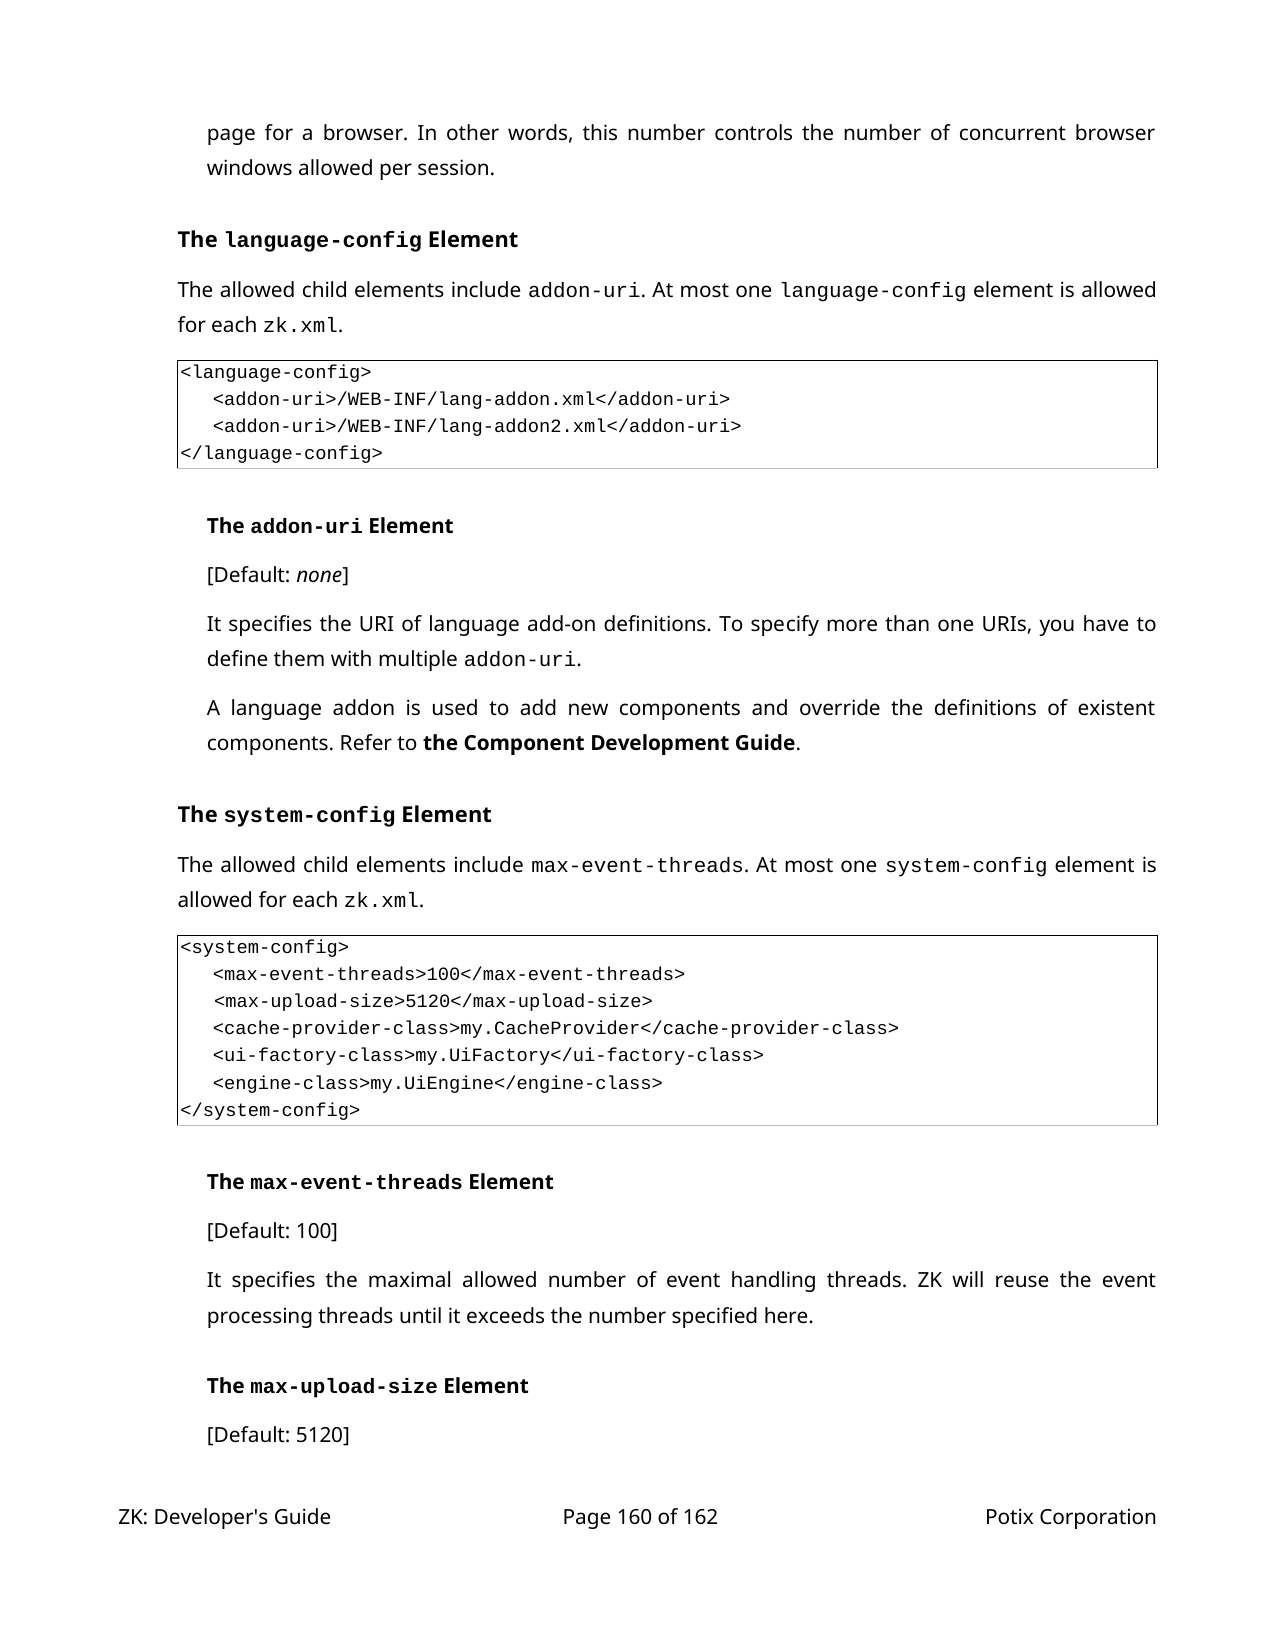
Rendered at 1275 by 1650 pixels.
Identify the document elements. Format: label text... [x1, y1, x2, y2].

text The allowed child elements include max-event-threads. At most one system-config element is allowed for each zk.xml. [177, 850, 1157, 914]
text <max-event-threads>100</max-event-threads> [178, 962, 1157, 986]
text [Default: 5120] [207, 1421, 1157, 1449]
text <engine-class>my.UiEngine</engine-class> [178, 1071, 1157, 1095]
text <ui-factory-class>my.UiFactory</ui-factory-class> [178, 1043, 1157, 1068]
text <system-config> [178, 936, 1157, 959]
subtitle The system-config Element [177, 799, 1157, 829]
text <addon-uri>/WEB-INF/lang-addon.xml</addon-uri> [178, 387, 1157, 411]
text [Default: 100] [207, 1217, 1157, 1245]
text [Default: none] [207, 560, 1157, 588]
text </system-config> [178, 1098, 1157, 1125]
text page for a browser. In other words, this number controls the number of concurrent browser windows allowed per session. [207, 118, 1157, 182]
text </language-config> [178, 441, 1157, 468]
text It specifies the maximal allowed number of event handling threads. ZK will reuse the event processing threads until it exceeds the number specified here. [207, 1266, 1157, 1329]
subtitle The language-config Element [177, 224, 1157, 254]
text <language-config> [178, 361, 1157, 384]
text <addon-uri>/WEB-INF/lang-addon2.xml</addon-uri> [178, 414, 1157, 438]
text <max-upload-size>5120</max-upload-size> [178, 989, 1157, 1013]
subtitle The addon-uri Element [207, 511, 1157, 539]
text It specifies the URI of language add-on definitions. To specify more than one URIs, you have to define them with multiple addon-uri. [207, 609, 1157, 673]
subtitle The max-upload-size Element [207, 1371, 1157, 1400]
subtitle The max-event-threads Element [207, 1167, 1157, 1196]
text A language addon is used to add new components and override the definitions of existent components. Refer to the Component Development Guide. [207, 693, 1157, 757]
text <cache-provider-class>my.CacheProvider</cache-provider-class> [178, 1016, 1157, 1040]
text The allowed child elements include addon-uri. At most one language-config element is allowed for each zk.xml. [177, 275, 1157, 339]
